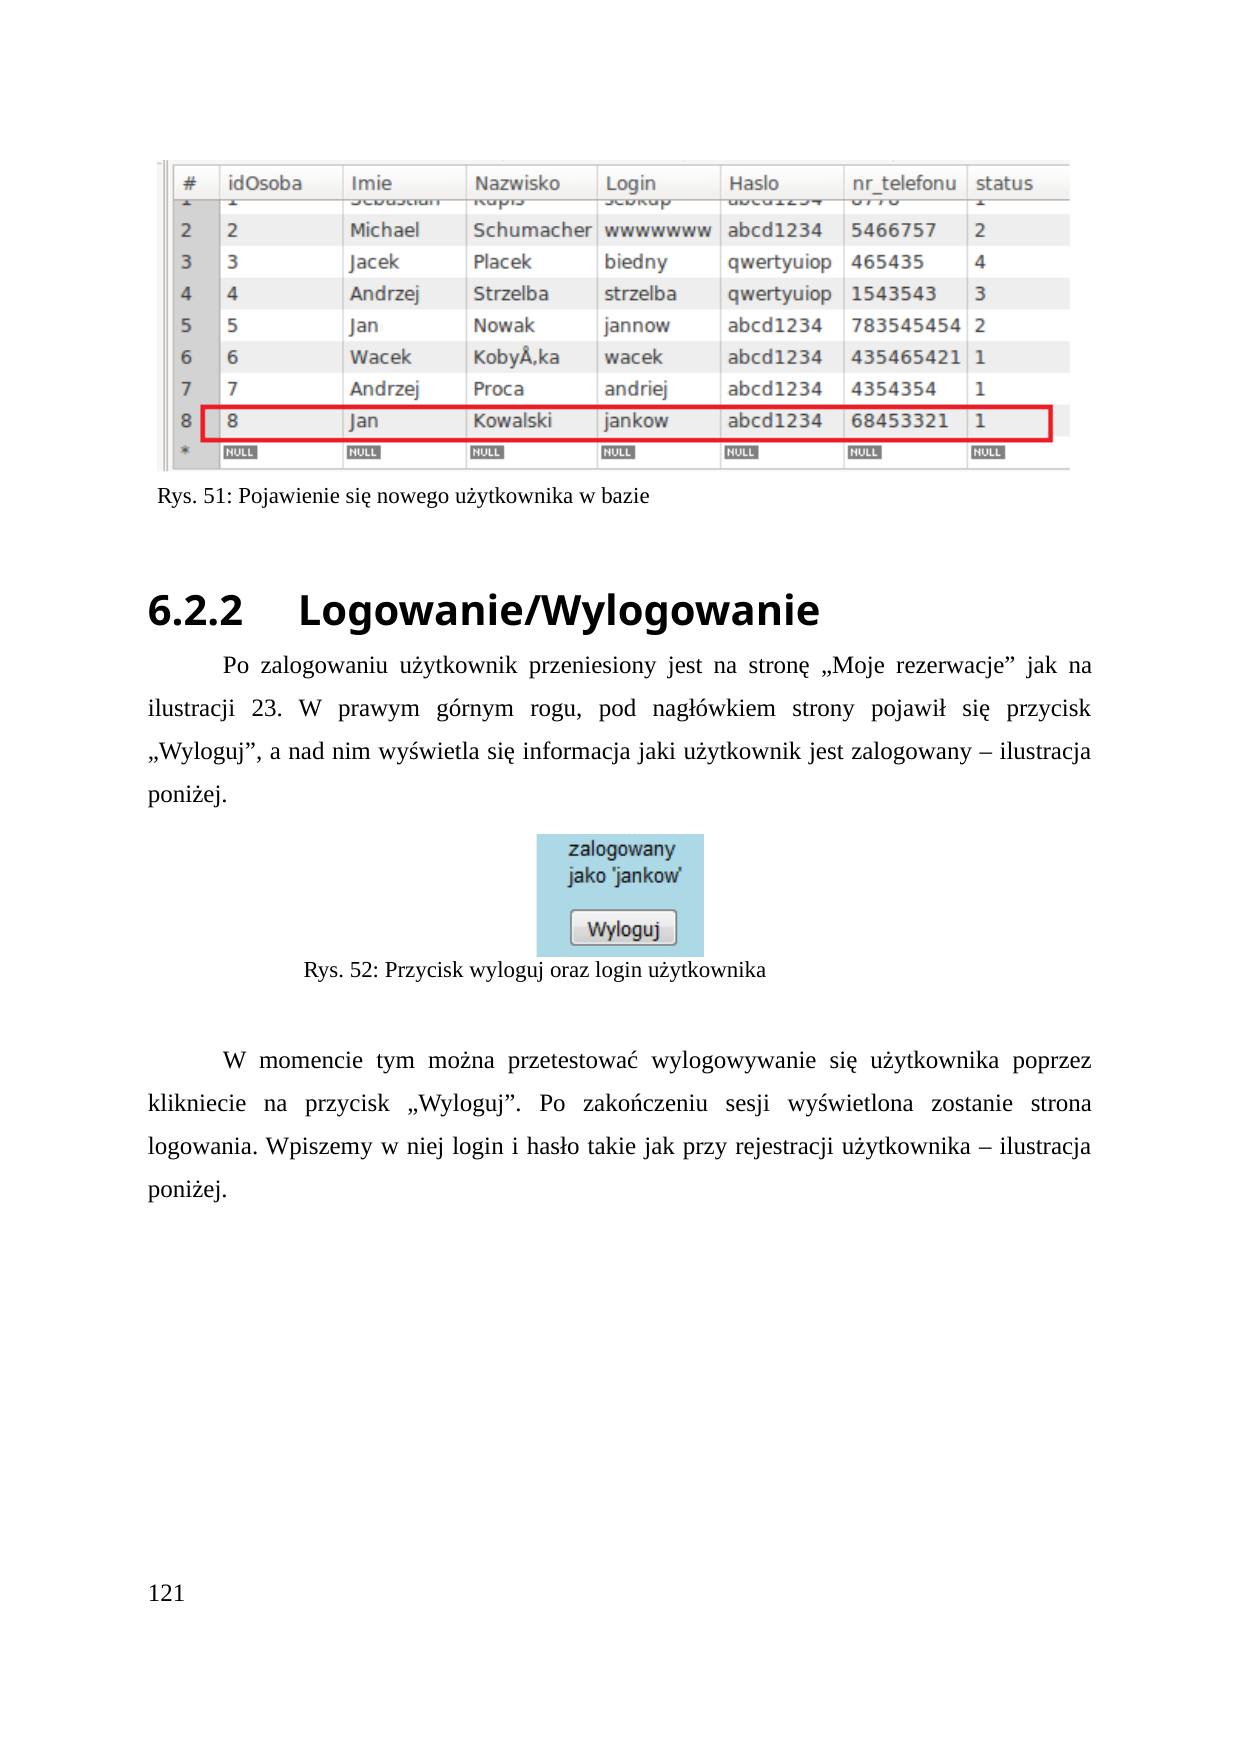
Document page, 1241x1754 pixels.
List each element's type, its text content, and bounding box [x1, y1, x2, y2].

text W momencie tym można przetestować wylogowywanie się użytkownika poprzez klikniecie na przycisk „Wyloguj”. Po zakończeniu sesji wyświetlona zostanie strona logowania. Wpiszemy w niej login i hasło takie jak przy rejestracji użytkownika – ilustracja poniżej. [148, 1045, 1093, 1203]
picture [156, 160, 1084, 482]
text Rys. 51: Pojawienie się nowego użytkownika w bazie [157, 482, 1083, 508]
subtitle Logowanie/Wylogowanie [148, 580, 1093, 637]
picture [536, 834, 704, 957]
text Po zalogowaniu użytkownik przeniesiony jest na stronę „Moje rezerwacje” jak na ilustracji 23. W prawym górnym rogu, pod nagłówkiem strony pojawił się przycisk „Wyloguj”, a nad nim wyświetla się informacja jaki użytkownik jest zalogowany – ilustracja poniżej. [148, 650, 1093, 808]
text Rys. 52: Przycisk wyloguj oraz login użytkownika [303, 954, 937, 983]
